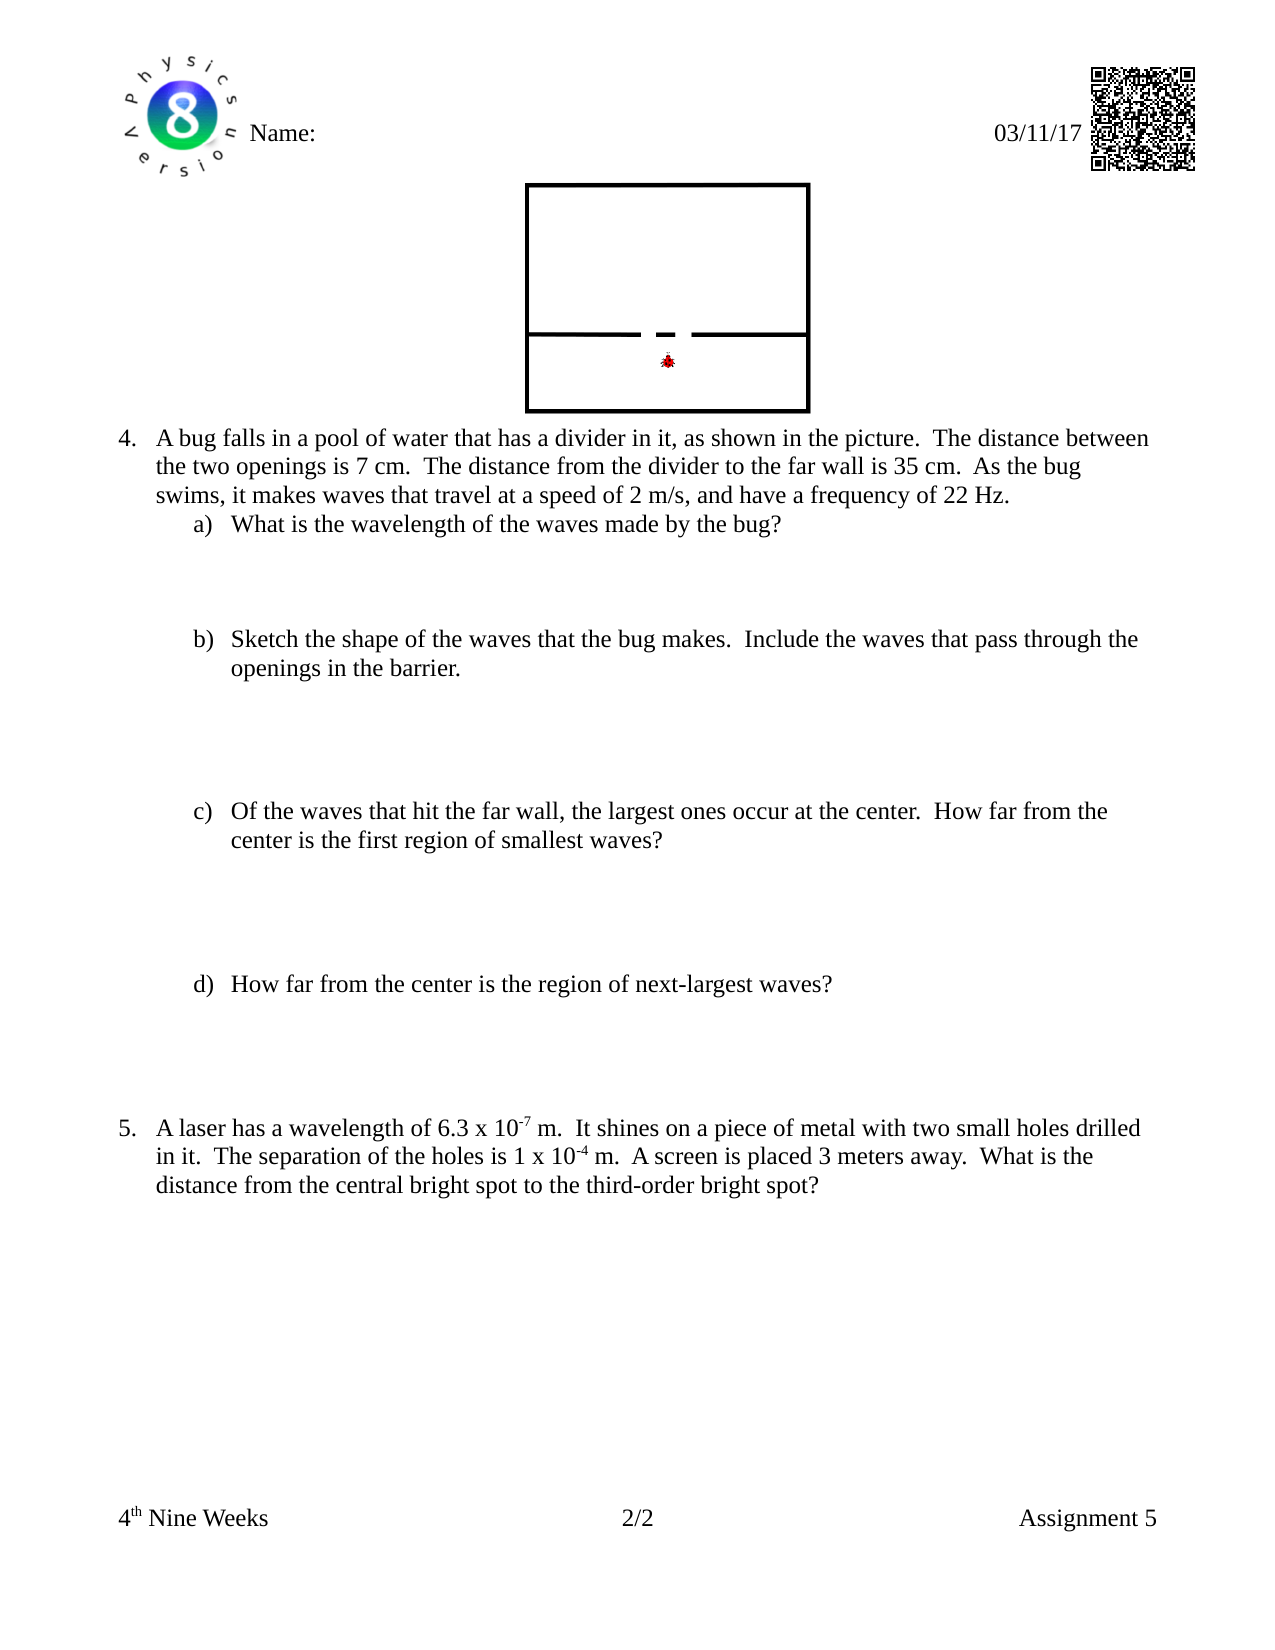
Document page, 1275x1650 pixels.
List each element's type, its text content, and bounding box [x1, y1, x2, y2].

list What is the wavelength of the waves made by the bug? [193, 509, 1157, 538]
list A bug falls in a pool of water that has a divider in it, as shown in the picture. The distance between the two openings is 7 cm. The distance from the divider to the far wall is 35 cm. As the bug swims, it makes waves that travel at a speed of 2 m/s, and have a frequency of 22 Hz. [118, 176, 1157, 509]
list How far from the center is the region of next-largest waves? [193, 969, 1157, 998]
picture [519, 178, 820, 423]
list Of the waves that hit the far wall, the largest ones occur at the center. How far from the center is the first region of smallest waves? [193, 796, 1157, 854]
list Sketch the shape of the waves that the bug makes. Include the waves that pass through the openings in the barrier. [193, 624, 1157, 681]
picture [1082, 58, 1203, 179]
list A laser has a wavelength of 6.3 x 10-7 m. It shines on a piece of metal with two small holes drilled in it. The separation of the holes is 1 x 10-4 m. A screen is placed 3 meters away. What is the distance from the central bright spot to the third-order bright spot? [118, 1113, 1157, 1199]
picture [124, 56, 237, 177]
